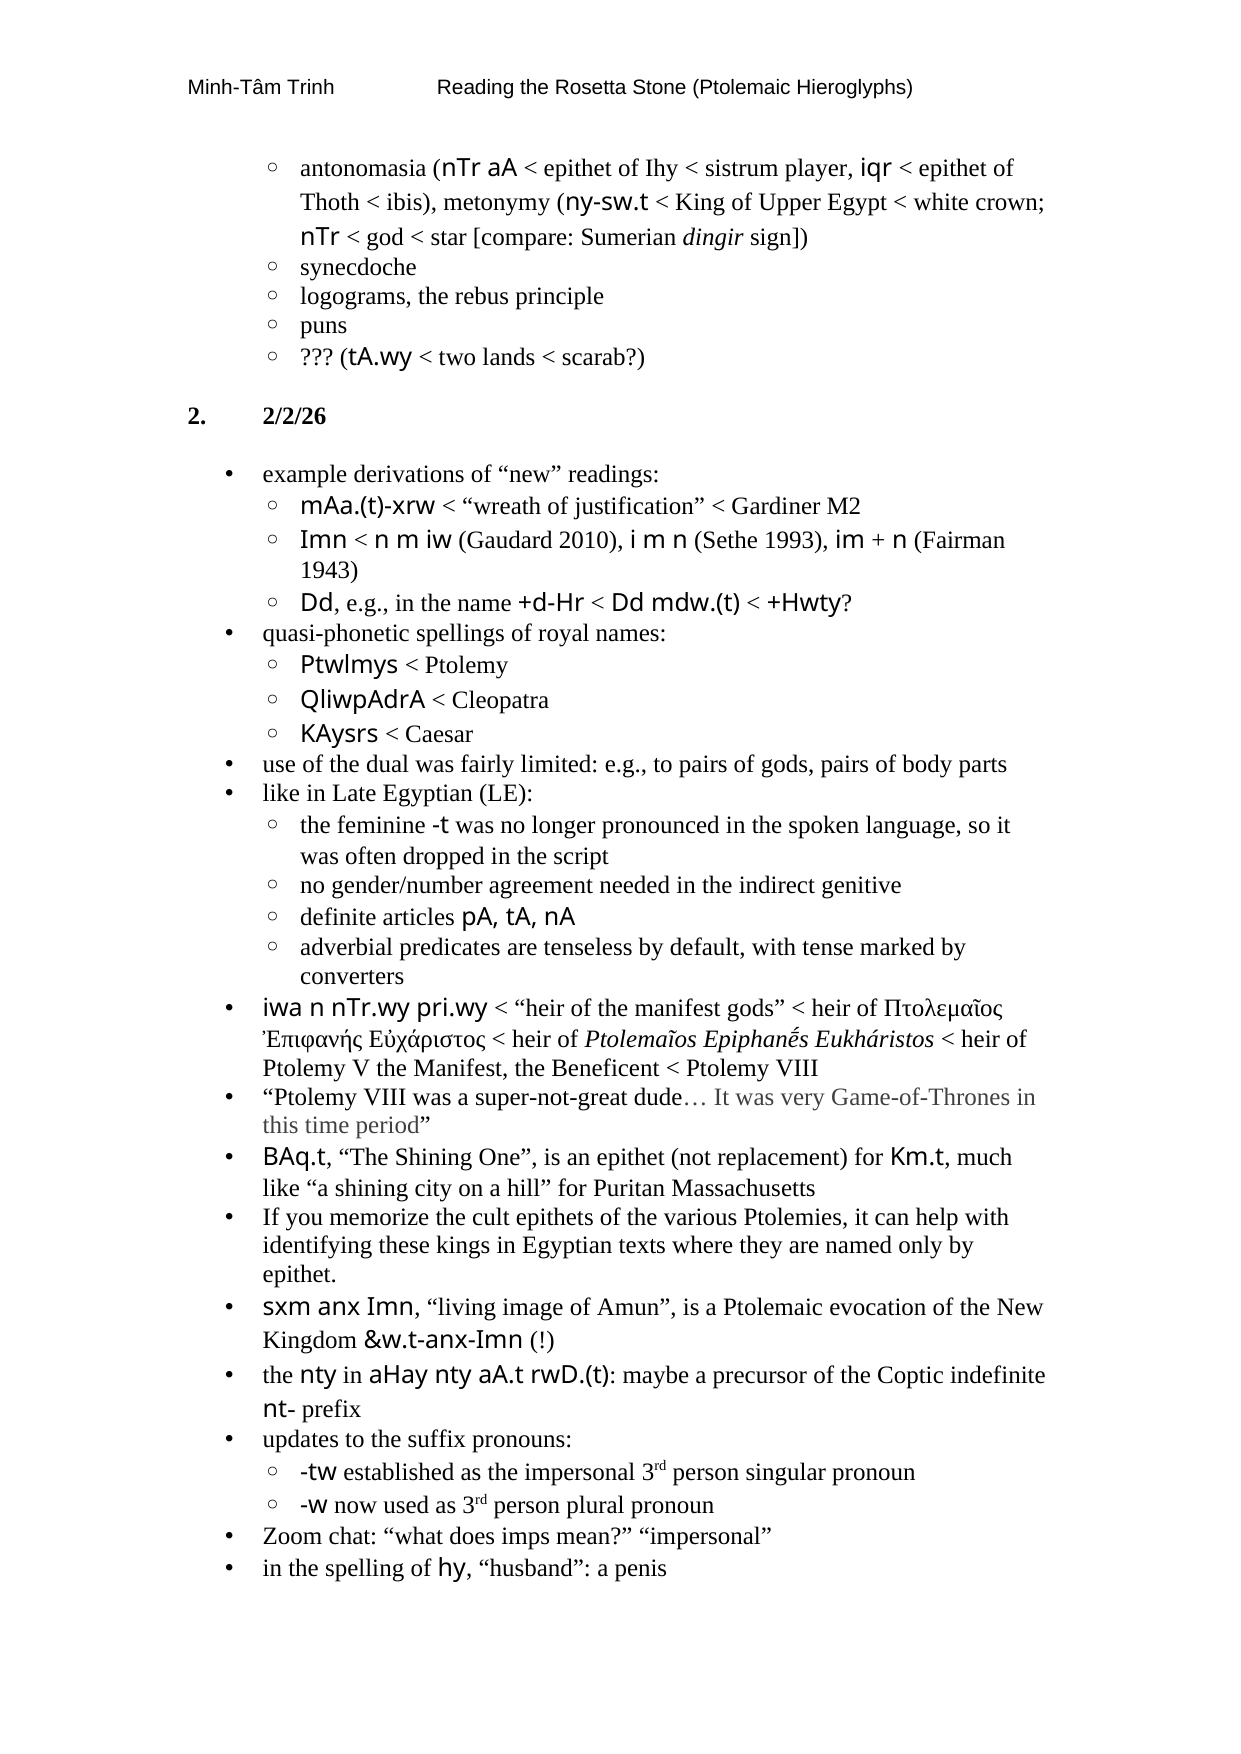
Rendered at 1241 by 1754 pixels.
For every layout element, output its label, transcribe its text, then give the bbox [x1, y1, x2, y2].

list example derivations of “new” readings: [225, 459, 1053, 487]
list logograms, the rebus principle [262, 281, 1053, 310]
list antonomasia (nTr aA < epithet of Ihy < sistrum player, iqr < epithet of Thoth < ibis), metonymy (ny-sw.t < King of Upper Egypt < white crown; nTr < god < star [compare: Sumerian dingir sign]) [262, 150, 1053, 252]
list mAa.(t)-xrw < “wreath of justification” < Gardiner M2 [262, 487, 1053, 522]
list KAysrs < Caesar [262, 715, 1053, 749]
list updates to the suffix pronouns: [225, 1424, 1053, 1453]
list Imn < n m iw (Gaudard 2010), i m n (Sethe 1993), im + n (Fairman 1943) [262, 522, 1053, 584]
list iwa n nTr.wy pri.wy < “heir of the manifest gods” < heir of Πτολεμαῖος Ἐπιφανής Εὐχάριστος < heir of Ptolemaĩos Epiphanḗs Eukháristos < heir of Ptolemy V the Manifest, the Beneficent < Ptolemy VIII [225, 990, 1053, 1082]
list BAq.t, “The Shining One”, is an epithet (not replacement) for Km.t, much like “a shining city on a hill” for Puritan Massachusetts [225, 1139, 1053, 1202]
list -w now used as 3rd person plural pronoun [262, 1487, 1053, 1521]
list the nty in aHay nty aA.t rwD.(t): maybe a precursor of the Coptic indefinite nt- prefix [225, 1356, 1053, 1424]
list Ptwlmys < Ptolemy [262, 647, 1053, 681]
list like in Late Egyptian (LE): [225, 778, 1053, 807]
list ??? (tA.wy < two lands < scarab?) [262, 338, 1053, 372]
list no gender/number agreement needed in the indirect genitive [262, 870, 1053, 898]
list adverbial predicates are tenseless by default, with tense marked by converters [262, 932, 1053, 990]
list definite articles pA, tA, nA [262, 898, 1053, 932]
list sxm anx Imn, “living image of Amun”, is a Ptolemaic evocation of the New Kingdom &w.t-anx-Imn (!) [225, 1288, 1053, 1356]
list If you memorize the cult epithets of the various Ptolemies, it can help with identifying these kings in Egyptian texts where they are named only by epithet. [225, 1202, 1053, 1288]
list “Ptolemy VIII was a super-not-great dude… It was very Game-of-Thrones in this time period” [225, 1082, 1053, 1139]
list -tw established as the impersonal 3rd person singular pronoun [262, 1453, 1053, 1487]
list Dd, e.g., in the name +d-Hr < Dd mdw.(t) < +Hwty? [262, 584, 1053, 618]
list the feminine -t was no longer pronounced in the spoken language, so it was often dropped in the script [262, 807, 1053, 870]
list quasi-phonetic spellings of royal names: [225, 618, 1053, 647]
list in the spelling of hy, “husband”: a penis [225, 1550, 1053, 1584]
list use of the dual was fairly limited: e.g., to pairs of gods, pairs of body parts [225, 749, 1053, 778]
list puns [262, 310, 1053, 338]
list synecdoche [262, 252, 1053, 281]
list Zoom chat: “what does imps mean?” “impersonal” [225, 1521, 1053, 1550]
text 2. 2/2/26 [187, 401, 1053, 430]
list QliwpAdrA < Cleopatra [262, 681, 1053, 715]
